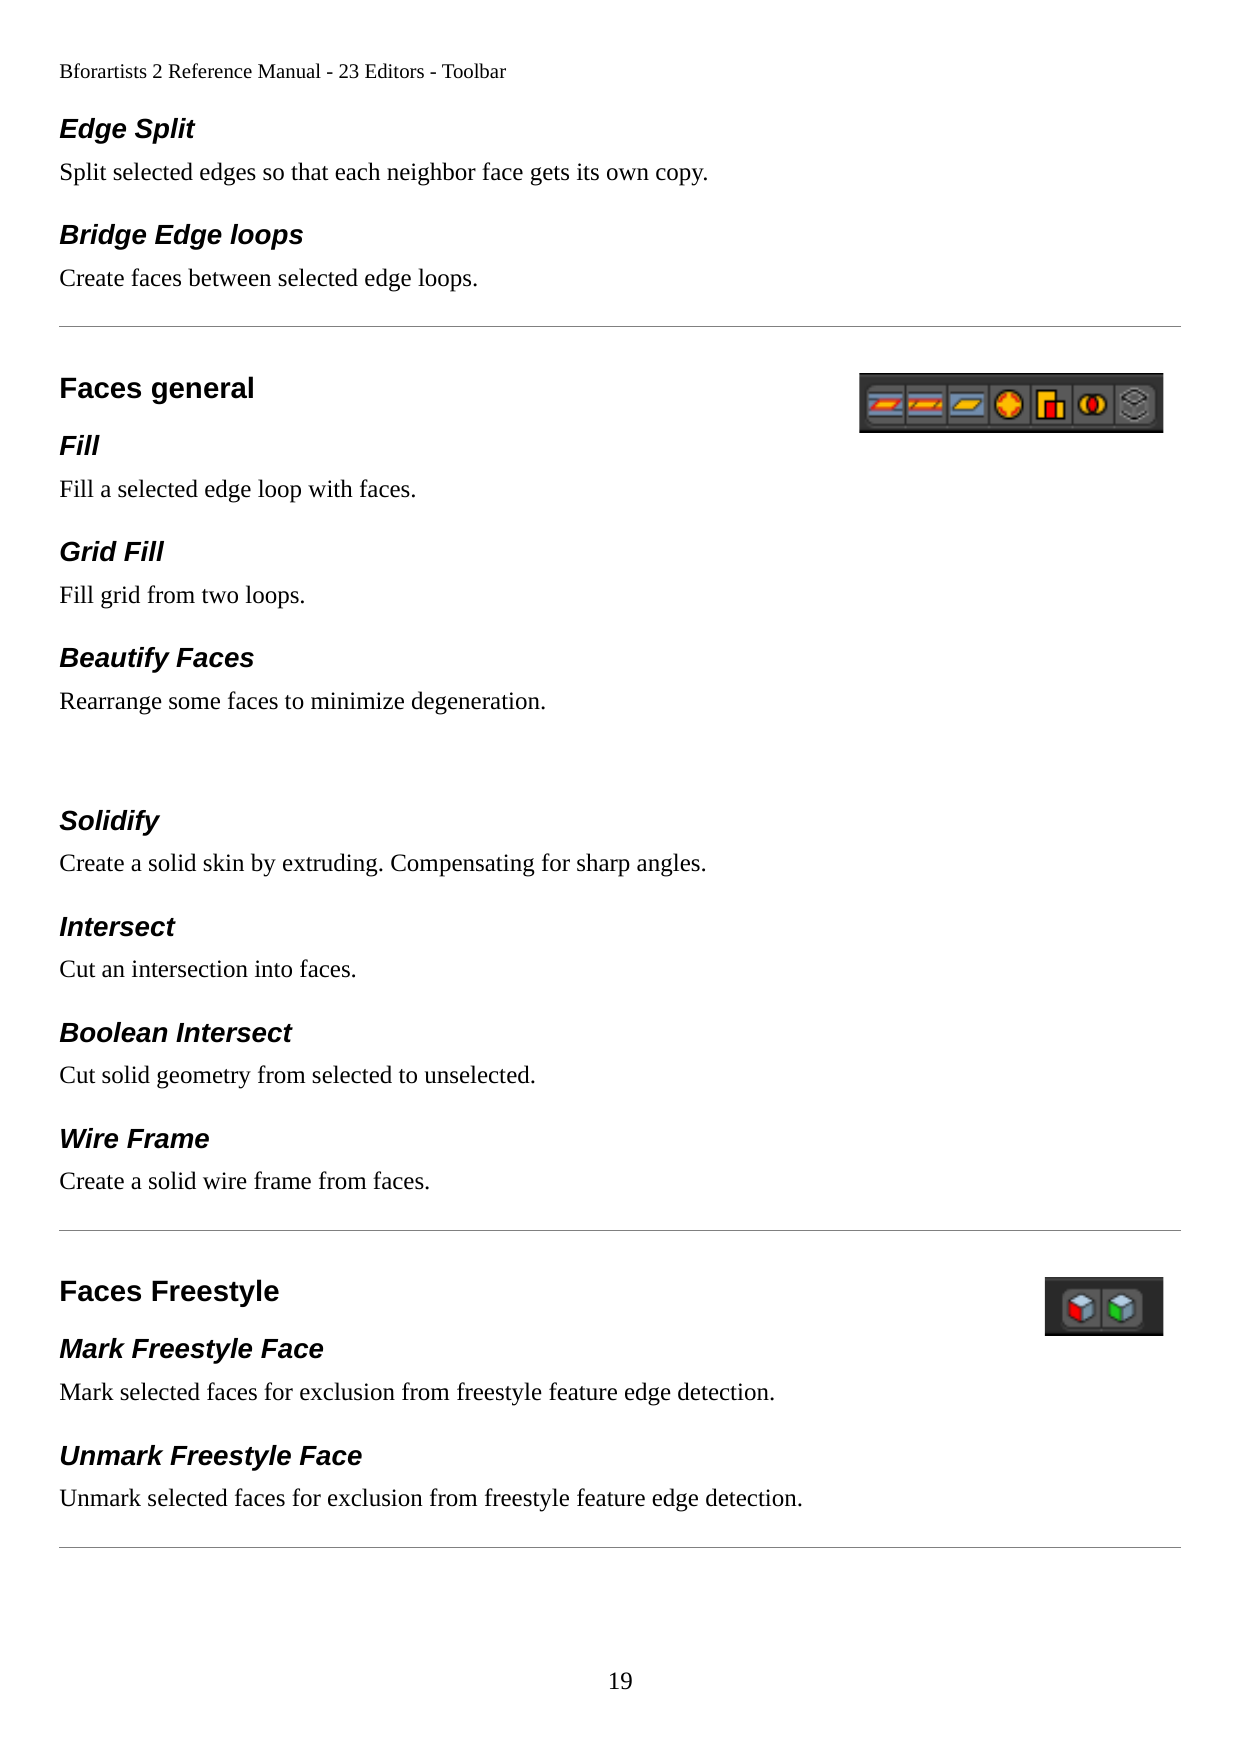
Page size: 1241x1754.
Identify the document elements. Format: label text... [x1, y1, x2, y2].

text Create a solid wire frame from faces. [59, 1166, 1181, 1195]
picture [1044, 1277, 1164, 1336]
subtitle Grid Fill [59, 535, 1181, 567]
text Fill grid from two loops. [59, 580, 1181, 608]
subtitle Faces general [59, 371, 1181, 404]
text Create faces between selected edge loops. [59, 263, 1181, 292]
text Fill a selected edge loop with faces. [59, 474, 1181, 503]
picture [859, 373, 1164, 433]
text Unmark selected faces for exclusion from freestyle feature edge detection. [59, 1483, 1181, 1512]
subtitle Solidify [59, 804, 1181, 836]
text Rearrange some faces to minimize degeneration. [59, 686, 1181, 714]
text Split selected edges so that each neighbor face gets its own copy. [59, 157, 1181, 186]
subtitle Boolean Intersect [59, 1016, 1181, 1048]
text Cut solid geometry from selected to unselected. [59, 1060, 1181, 1089]
subtitle Unmark Freestyle Face [59, 1439, 1181, 1471]
subtitle Wire Frame [59, 1122, 1181, 1154]
text Create a solid skin by extruding. Compensating for sharp angles. [59, 848, 1181, 877]
subtitle Edge Split [59, 113, 1181, 144]
subtitle Intersect [59, 910, 1181, 942]
subtitle Faces Freestyle [59, 1274, 1181, 1308]
subtitle Fill [59, 429, 1181, 461]
text Mark selected faces for exclusion from freestyle feature edge detection. [59, 1377, 1181, 1406]
subtitle Bridge Edge loops [59, 218, 1181, 250]
subtitle Mark Freestyle Face [59, 1333, 1181, 1365]
text Cut an intersection into faces. [59, 954, 1181, 983]
subtitle Beautify Faces [59, 641, 1181, 673]
